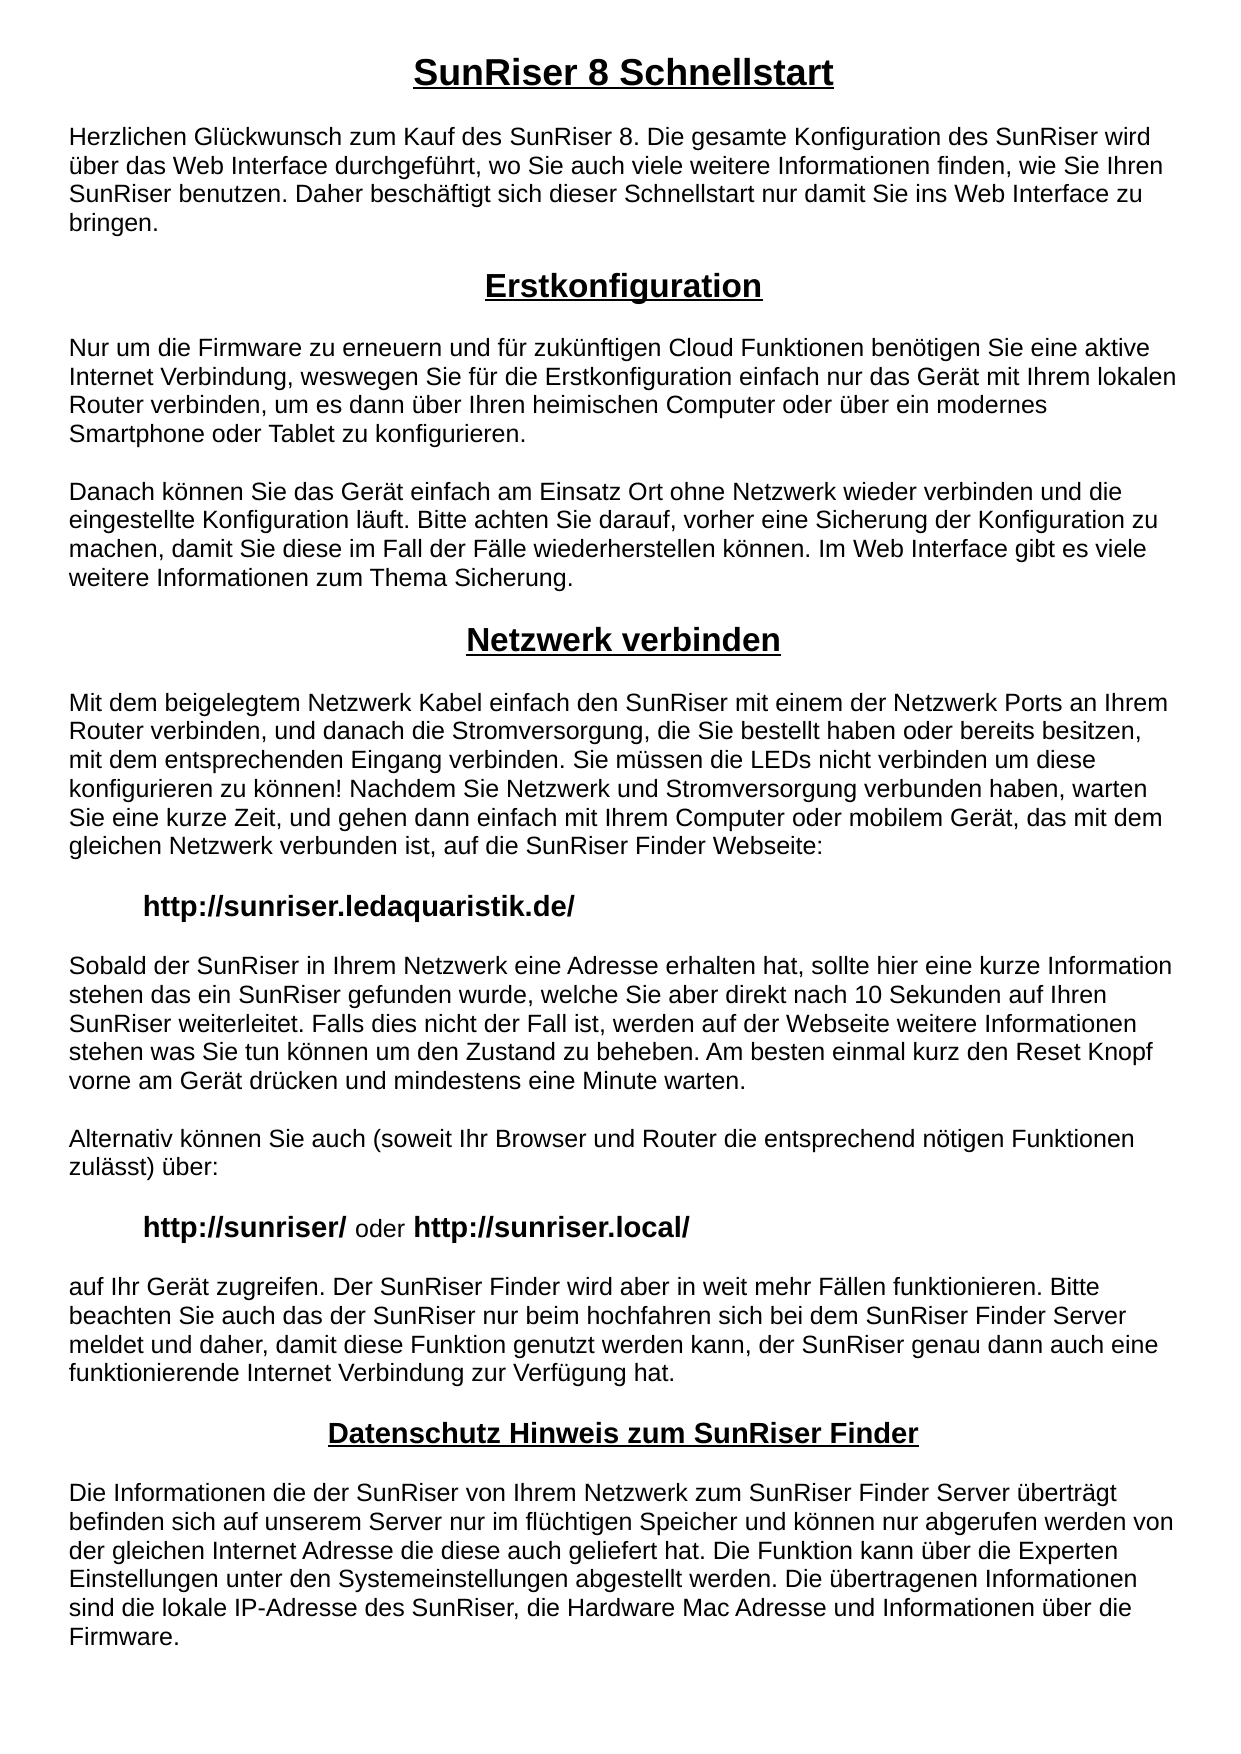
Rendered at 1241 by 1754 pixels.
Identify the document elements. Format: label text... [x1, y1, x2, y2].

text Sobald der SunRiser in Ihrem Netzwerk eine Adresse erhalten hat, sollte hier eine kurze Information stehen das ein SunRiser gefunden wurde, welche Sie aber direkt nach 10 Sekunden auf Ihren SunRiser weiterleitet. Falls dies nicht der Fall ist, werden auf der Webseite weitere Informationen stehen was Sie tun können um den Zustand zu beheben. Am besten einmal kurz den Reset Knopf vorne am Gerät drücken und mindestens eine Minute warten. [69, 951, 1178, 1095]
text http://sunriser.ledaquaristik.de/ [69, 889, 1178, 922]
text Herzlichen Glückwunsch zum Kauf des SunRiser 8. Die gesamte Konfiguration des SunRiser wird über das Web Interface durchgeführt, wo Sie auch viele weitere Informationen finden, wie Sie Ihren SunRiser benutzen. Daher beschäftigt sich dieser Schnellstart nur damit Sie ins Web Interface zu bringen. [69, 122, 1180, 237]
text auf Ihr Gerät zugreifen. Der SunRiser Finder wird aber in weit mehr Fällen funktionieren. Bitte beachten Sie auch das der SunRiser nur beim hochfahren sich bei dem SunRiser Finder Server meldet und daher, damit diese Funktion genutzt werden kann, der SunRiser genau dann auch eine funktionierende Internet Verbindung zur Verfügung hat. [69, 1272, 1178, 1387]
text http://sunriser/ oder http://sunriser.local/ [69, 1210, 1178, 1243]
text SunRiser 8 Schnellstart [69, 50, 1178, 93]
text Datenschutz Hinweis zum SunRiser Finder [69, 1416, 1178, 1449]
text Mit dem beigelegtem Netzwerk Kabel einfach den SunRiser mit einem der Netzwerk Ports an Ihrem Router verbinden, und danach die Stromversorgung, die Sie bestellt haben oder bereits besitzen, mit dem entsprechenden Eingang verbinden. Sie müssen die LEDs nicht verbinden um diese konfigurieren zu können! Nachdem Sie Netzwerk und Stromversorgung verbunden haben, warten Sie eine kurze Zeit, und gehen dann einfach mit Ihrem Computer oder mobilem Gerät, das mit dem gleichen Netzwerk verbunden ist, auf die SunRiser Finder Webseite: [69, 687, 1178, 860]
text Nur um die Firmware zu erneuern und für zukünftigen Cloud Funktionen benötigen Sie eine aktive Internet Verbindung, weswegen Sie für die Erstkonfiguration einfach nur das Gerät mit Ihrem lokalen Router verbinden, um es dann über Ihren heimischen Computer oder über ein modernes Smartphone oder Tablet zu konfigurieren. [69, 333, 1178, 448]
text Danach können Sie das Gerät einfach am Einsatz Ort ohne Netzwerk wieder verbinden und die eingestellte Konfiguration läuft. Bitte achten Sie darauf, vorher eine Sicherung der Konfiguration zu machen, damit Sie diese im Fall der Fälle wiederherstellen können. Im Web Interface gibt es viele weitere Informationen zum Thema Sicherung. [69, 477, 1178, 592]
text Alternativ können Sie auch (soweit Ihr Browser und Router die entsprechend nötigen Funktionen zulässt) über: [69, 1123, 1178, 1181]
text Erstkonfiguration [69, 266, 1178, 304]
text Die Informationen die der SunRiser von Ihrem Netzwerk zum SunRiser Finder Server überträgt befinden sich auf unserem Server nur im flüchtigen Speicher und können nur abgerufen werden von der gleichen Internet Adresse die diese auch geliefert hat. Die Funktion kann über die Experten Einstellungen unter den Systemeinstellungen abgestellt werden. Die übertragenen Informationen sind die lokale IP-Adresse des SunRiser, die Hardware Mac Adresse und Informationen über die Firmware. [69, 1478, 1178, 1651]
text Netzwerk verbinden [69, 620, 1178, 659]
